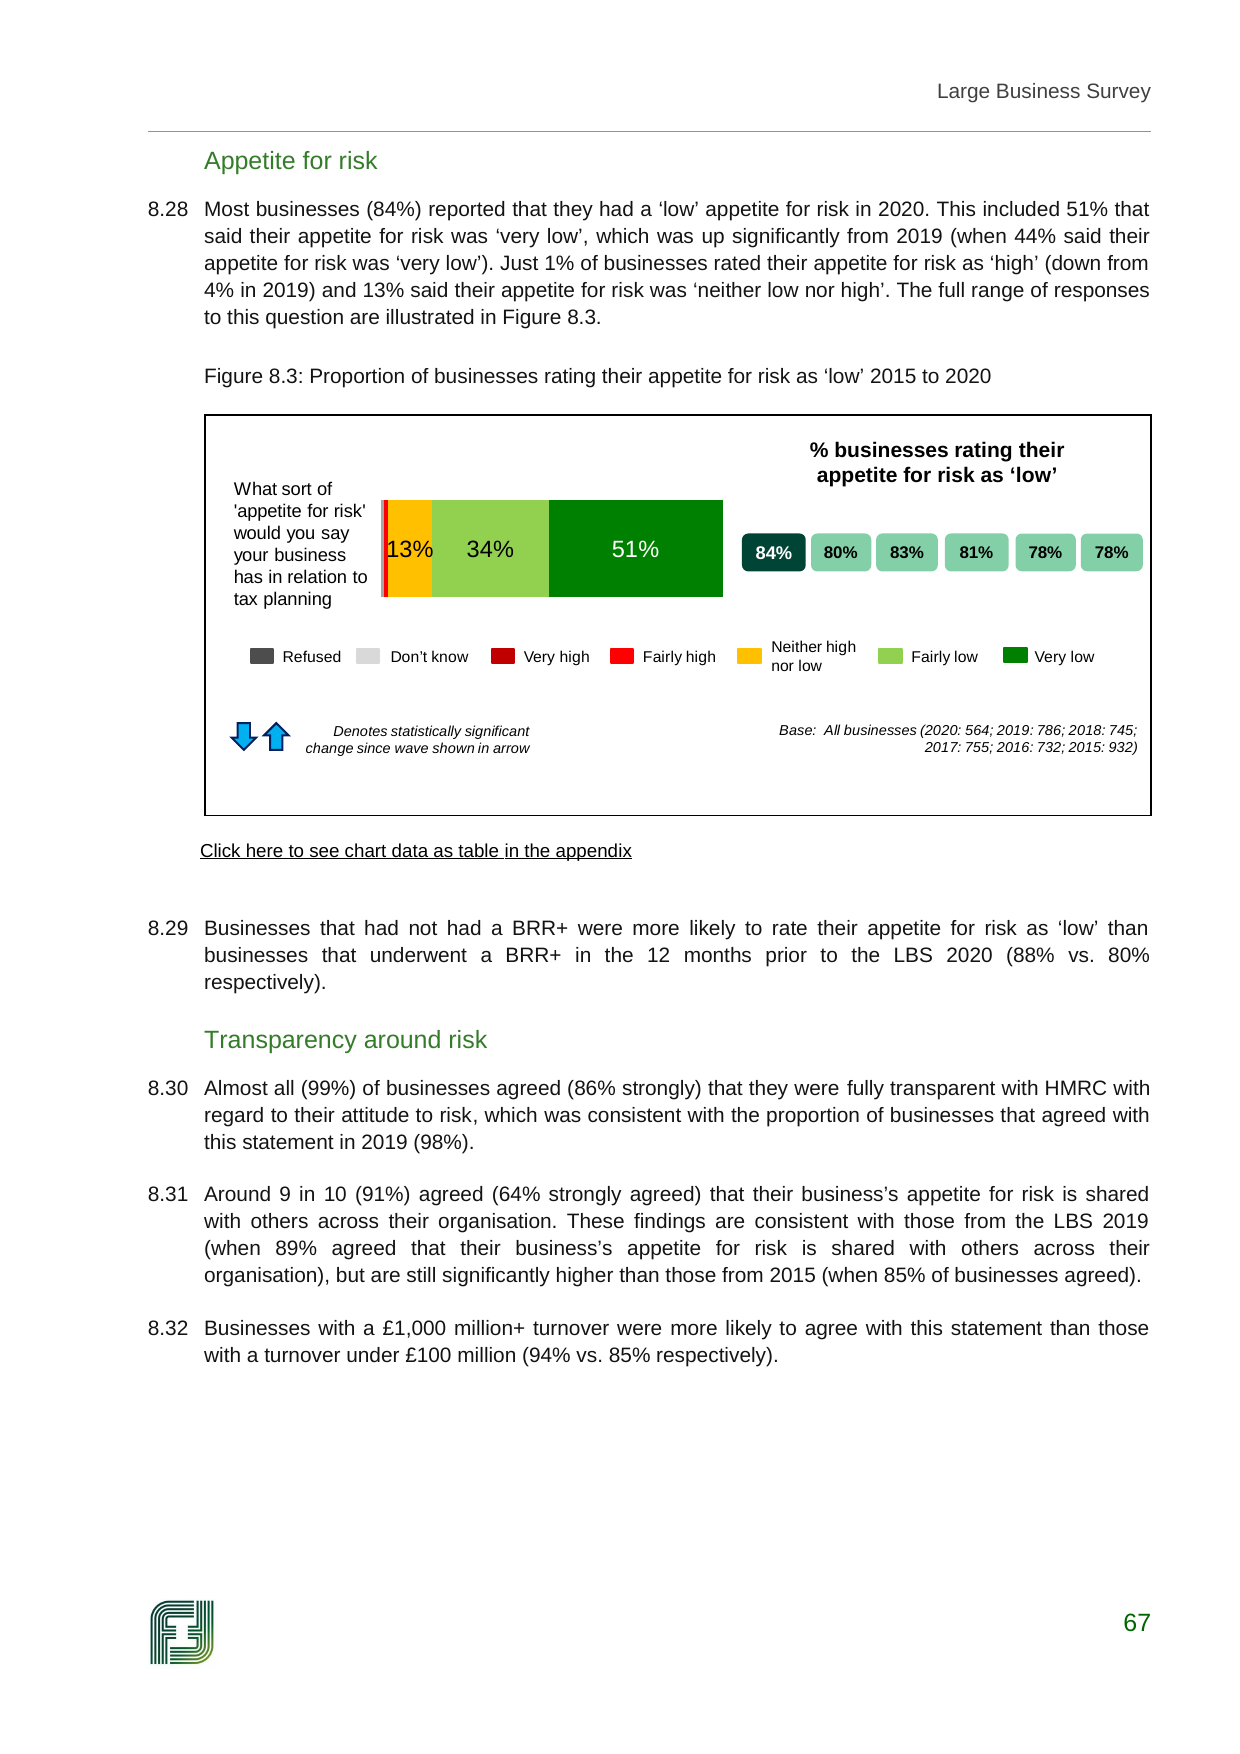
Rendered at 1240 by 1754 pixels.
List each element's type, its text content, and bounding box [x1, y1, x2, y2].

text Click here to see chart data as table in the appendix [148, 841, 1151, 868]
list Almost all (99%) of businesses agreed (86% strongly) that they were fully transparent with HMRC with regard to their attitude to risk, which was consistent with the proportion of businesses that agreed with this statement in 2019 (98%). [148, 1081, 1151, 1162]
list Around 9 in 10 (91%) agreed (64% strongly agreed) that their business’s appetite for risk is shared with others across their organisation. These findings are consistent with those from the LBS 2019 (when 89% agreed that their business’s appetite for risk is shared with others across their organisation), but are still significantly higher than those from 2015 (when 85% of businesses agreed). [148, 1187, 1151, 1296]
list Most businesses (84%) reported that they had a ‘low’ appetite for risk in 2020. This included 51% that said their appetite for risk was ‘very low’, which was up significantly from 2019 (when 44% said their appetite for risk was ‘very low’). Just 1% of businesses rated their appetite for risk as ‘high’ (down from 4% in 2019) and 13% said their appetite for risk was ‘neither low nor high’. The full range of responses to this question are illustrated in Figure 8.3. [148, 202, 1151, 337]
list Businesses with a £1,000 million+ turnover were more likely to agree with this statement than those with a turnover under £100 million (94% vs. 85% respectively). [148, 1321, 1151, 1375]
subtitle Appetite for risk [186, 148, 1151, 175]
subtitle Figure 8.3: Proportion of businesses rating their appetite for risk as ‘low’ 2015 to 2020 [186, 362, 1151, 389]
list Businesses that had not had a BRR+ were more likely to rate their appetite for risk as ‘low’ than businesses that underwent a BRR+ in the 12 months prior to the LBS 2020 (88% vs. 80% respectively). [148, 921, 1151, 1002]
subtitle Transparency around risk [186, 1027, 1151, 1054]
